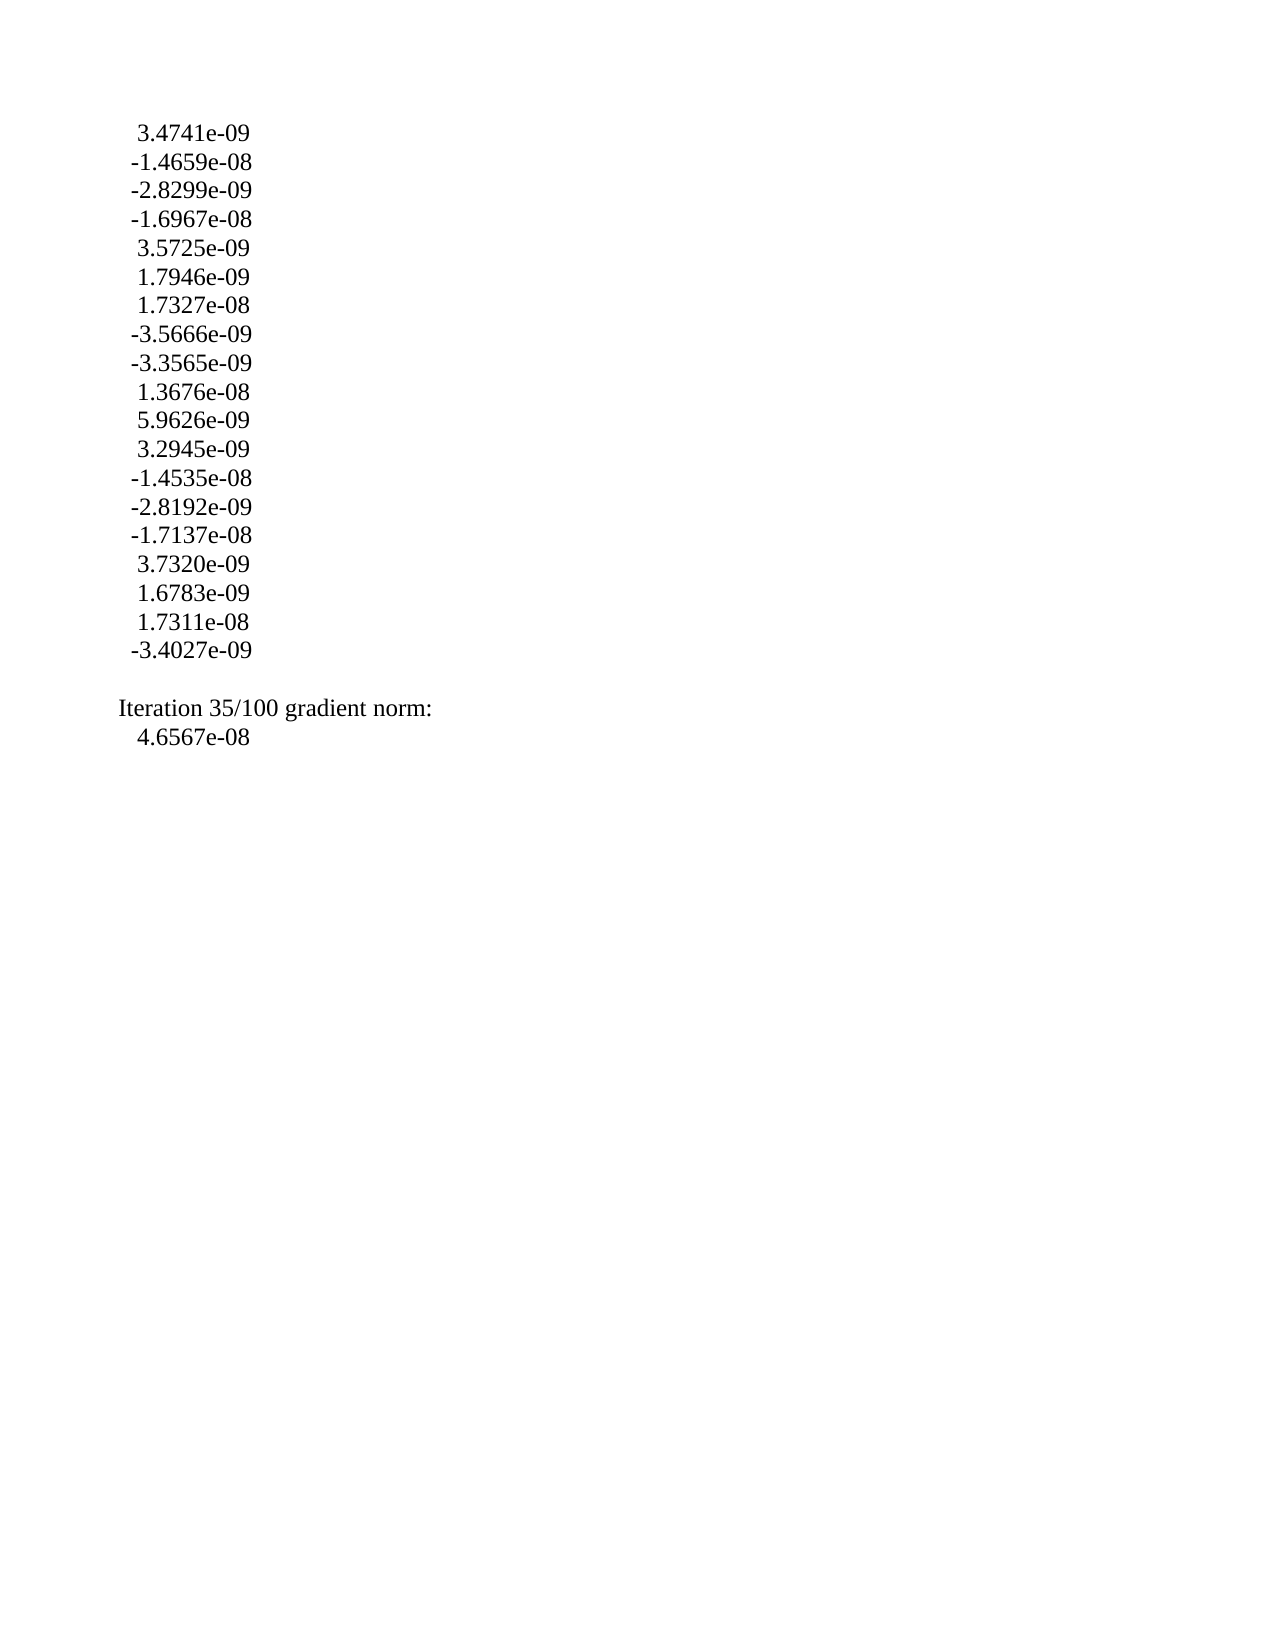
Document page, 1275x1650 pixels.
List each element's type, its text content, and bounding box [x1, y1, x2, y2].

text 1.7327e-08 [118, 291, 1157, 319]
text -3.3565e-09 [118, 348, 1157, 377]
text -1.4535e-08 [118, 463, 1157, 492]
text -1.7137e-08 [118, 521, 1157, 549]
text -1.6967e-08 [118, 204, 1157, 233]
text -2.8192e-09 [118, 492, 1157, 521]
text 3.4741e-09 [118, 118, 1157, 147]
text 1.7311e-08 [118, 607, 1157, 636]
text -3.5666e-09 [118, 319, 1157, 348]
text 1.7946e-09 [118, 262, 1157, 291]
text Iteration 35/100 gradient norm: [118, 693, 1157, 722]
text 3.2945e-09 [118, 434, 1157, 463]
text -3.4027e-09 [118, 636, 1157, 664]
text 5.9626e-09 [118, 406, 1157, 434]
text 1.6783e-09 [118, 578, 1157, 607]
text -1.4659e-08 [118, 147, 1157, 176]
text 1.3676e-08 [118, 377, 1157, 406]
text -2.8299e-09 [118, 176, 1157, 204]
text 3.5725e-09 [118, 233, 1157, 262]
text 4.6567e-08 [118, 722, 1157, 751]
text 3.7320e-09 [118, 549, 1157, 578]
